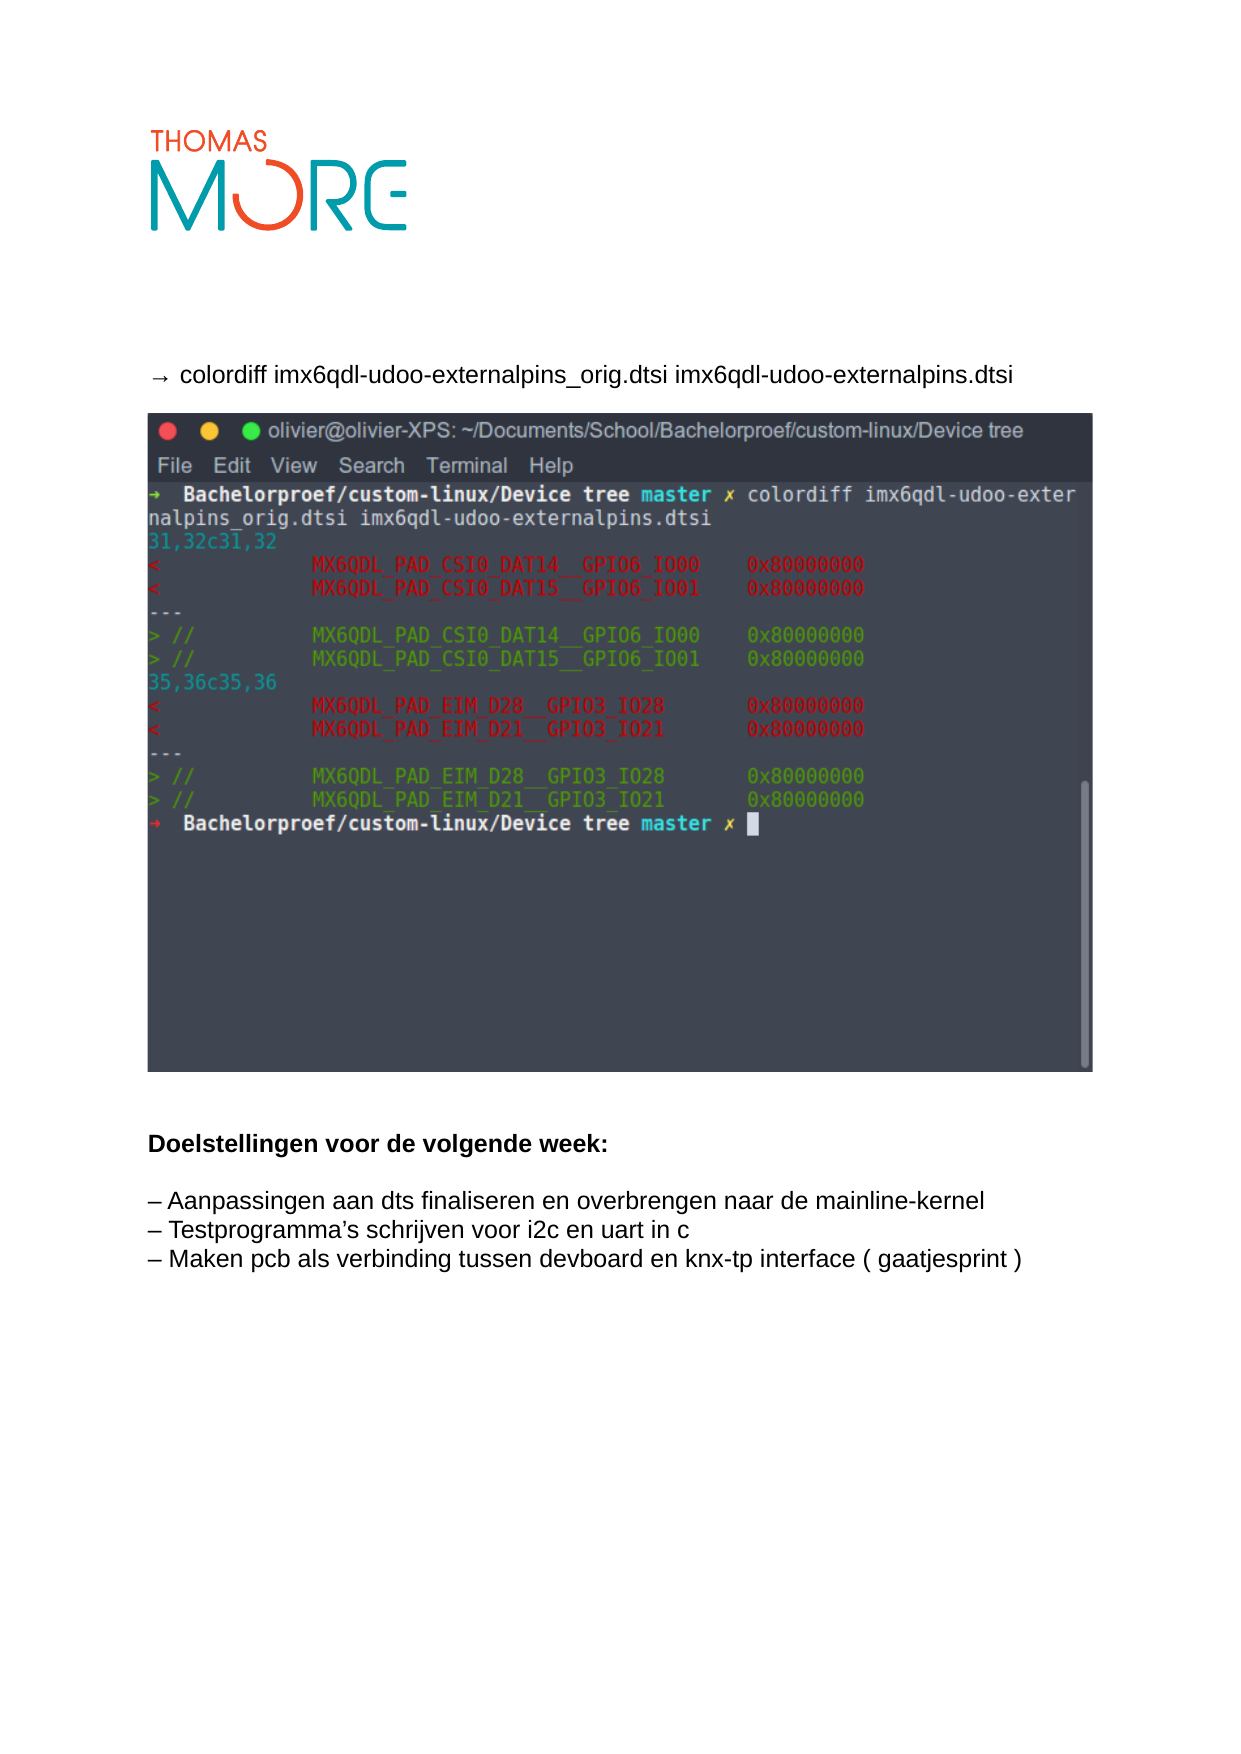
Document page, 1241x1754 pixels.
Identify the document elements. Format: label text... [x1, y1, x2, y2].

text – Aanpassingen aan dts finaliseren en overbrengen naar de mainline-kernel [148, 1186, 1092, 1215]
picture [147, 413, 1093, 1072]
text – Testprogramma’s schrijven voor i2c en uart in c [148, 1215, 1092, 1244]
text – Maken pcb als verbinding tussen devboard en knx-tp interface ( gaatjesprint ) [148, 1244, 1092, 1272]
text → colordiff imx6qdl-udoo-externalpins_orig.dtsi imx6qdl-udoo-externalpins.dtsi [148, 360, 1092, 389]
text Doelstellingen voor de volgende week: [148, 1129, 1092, 1157]
